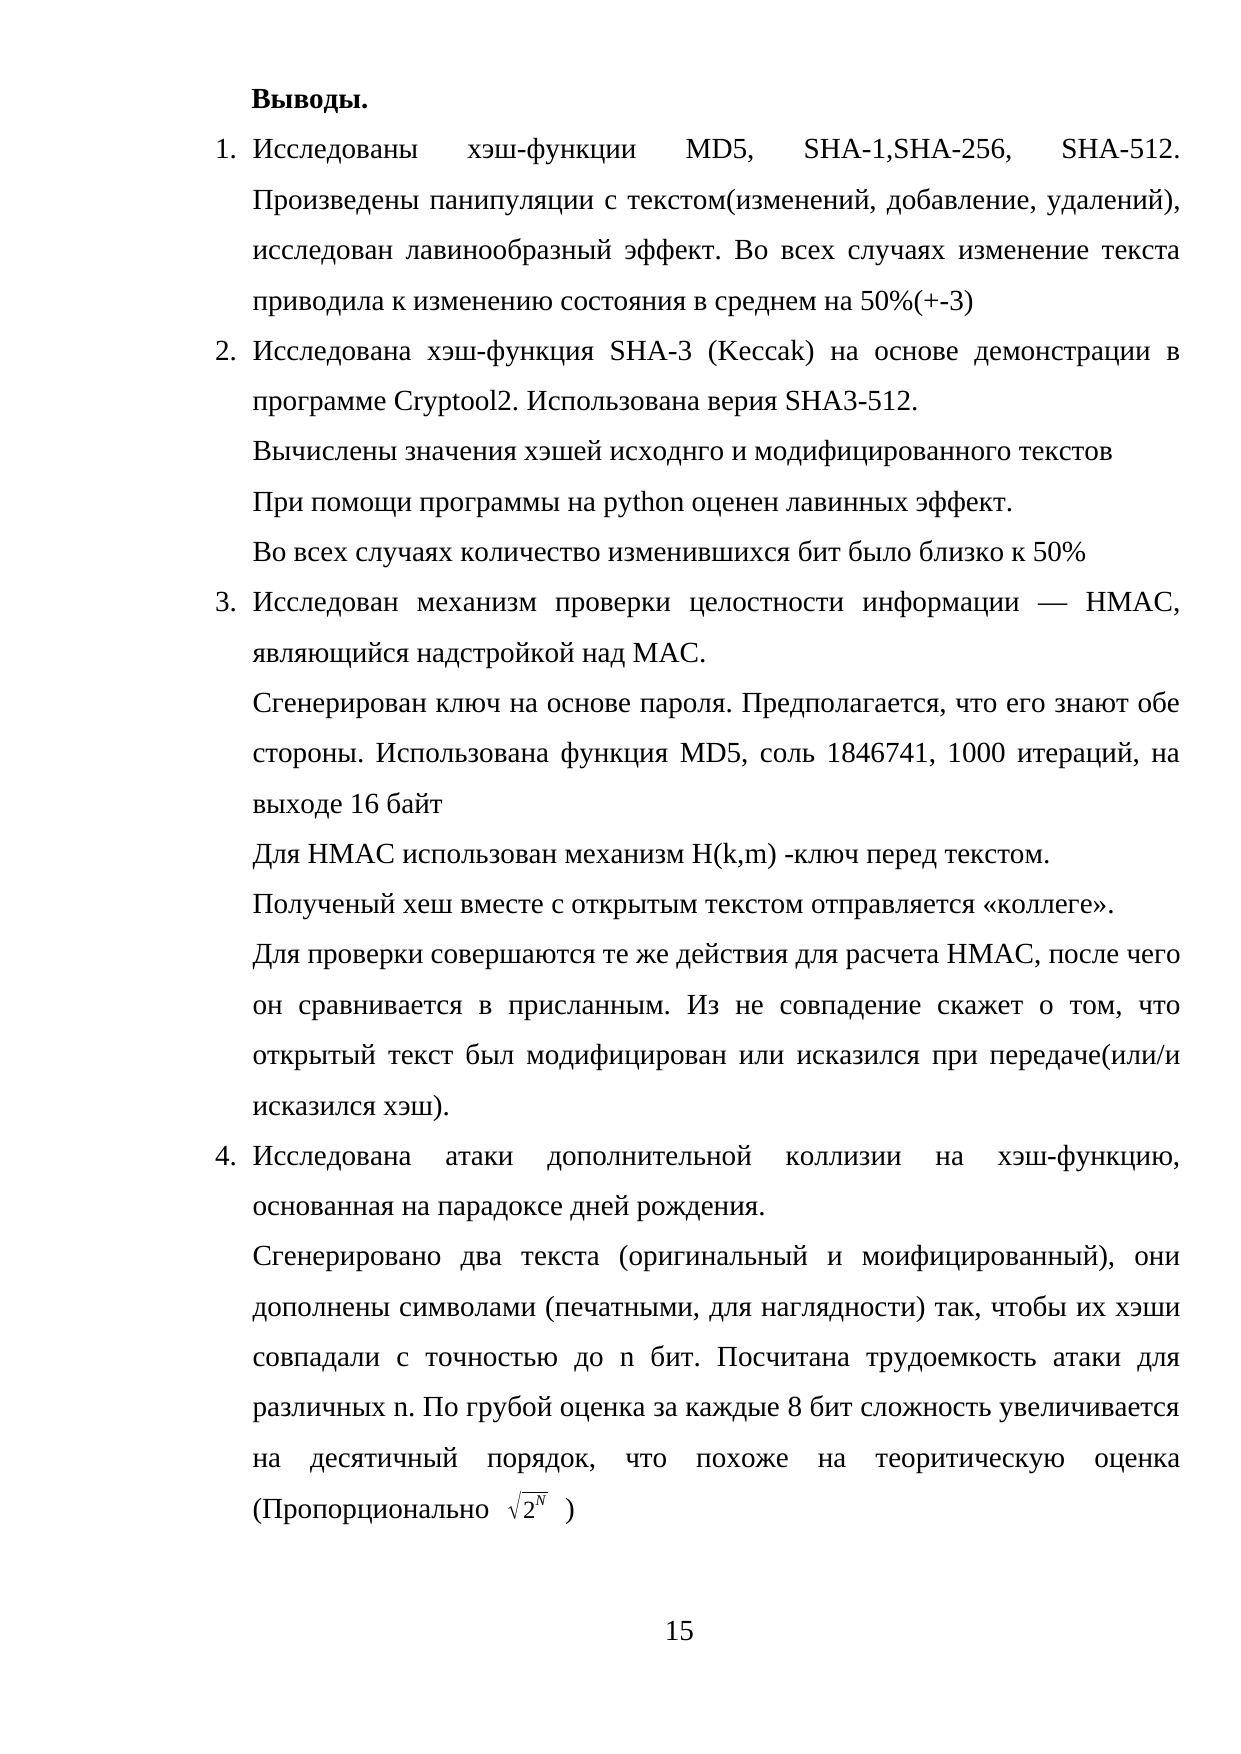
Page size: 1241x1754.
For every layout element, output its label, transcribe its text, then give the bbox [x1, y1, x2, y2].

list Во всех случаях количество изменившихся бит было близко к 50% [215, 534, 1181, 568]
list Сгенерировано два текста (оригинальный и моифицированный), они дополнены символами (печатными, для наглядности) так, чтобы их хэши совпадали с точностью до n бит. Посчитана трудоемкость атаки для различных n. По грубой оценка за каждые 8 бит сложность увеличивается на десятичный порядок, что похоже на теоритическую оценка (Пропорционально) [215, 1238, 1181, 1525]
list Для HMAC использован механизм H(k,m) -ключ перед текстом. [215, 836, 1181, 869]
list Полученый хеш вместе с открытым текстом отправляется «коллеге». [215, 886, 1181, 920]
list Исследована атаки дополнительной коллизии на хэш-функцию, основанная на парадоксе дней рождения. [215, 1138, 1181, 1222]
list Исследованы хэш-функции MD5, SHA-1,SHA-256, SHA-512. Произведены панипуляции с текстом(изменений, добавление, удалений), исследован лавинообразный эффект. Во всех случаях изменение текста приводила к изменению состояния в среднем на 50%(+-3) [215, 132, 1181, 316]
list Исследован механизм проверки целостности информации — HMAC, являющийся надстройкой над MAC. [215, 584, 1181, 668]
text Выводы. [177, 81, 1181, 115]
list Вычислены значения хэшей исходнго и модифицированного текстов [215, 433, 1181, 467]
list Для проверки совершаются те же действия для расчета HMAC, после чего он сравнивается в присланным. Из не совпадение скажет о том, что открытый текст был модифицирован или исказился при передаче(или/и исказился хэш). [215, 937, 1181, 1121]
list При помощи программы на python оценен лавинных эффект. [215, 484, 1181, 517]
list Исследована хэш-функция SHA-3 (Keccak) на основе демонстрации в программе Cryptool2. Использована верия SHA3-512. [215, 333, 1181, 417]
list Сгенерирован ключ на основе пароля. Предполагается, что его знают обе стороны. Использована функция MD5, соль 1846741, 1000 итераций, на выходе 16 байт [215, 685, 1181, 819]
